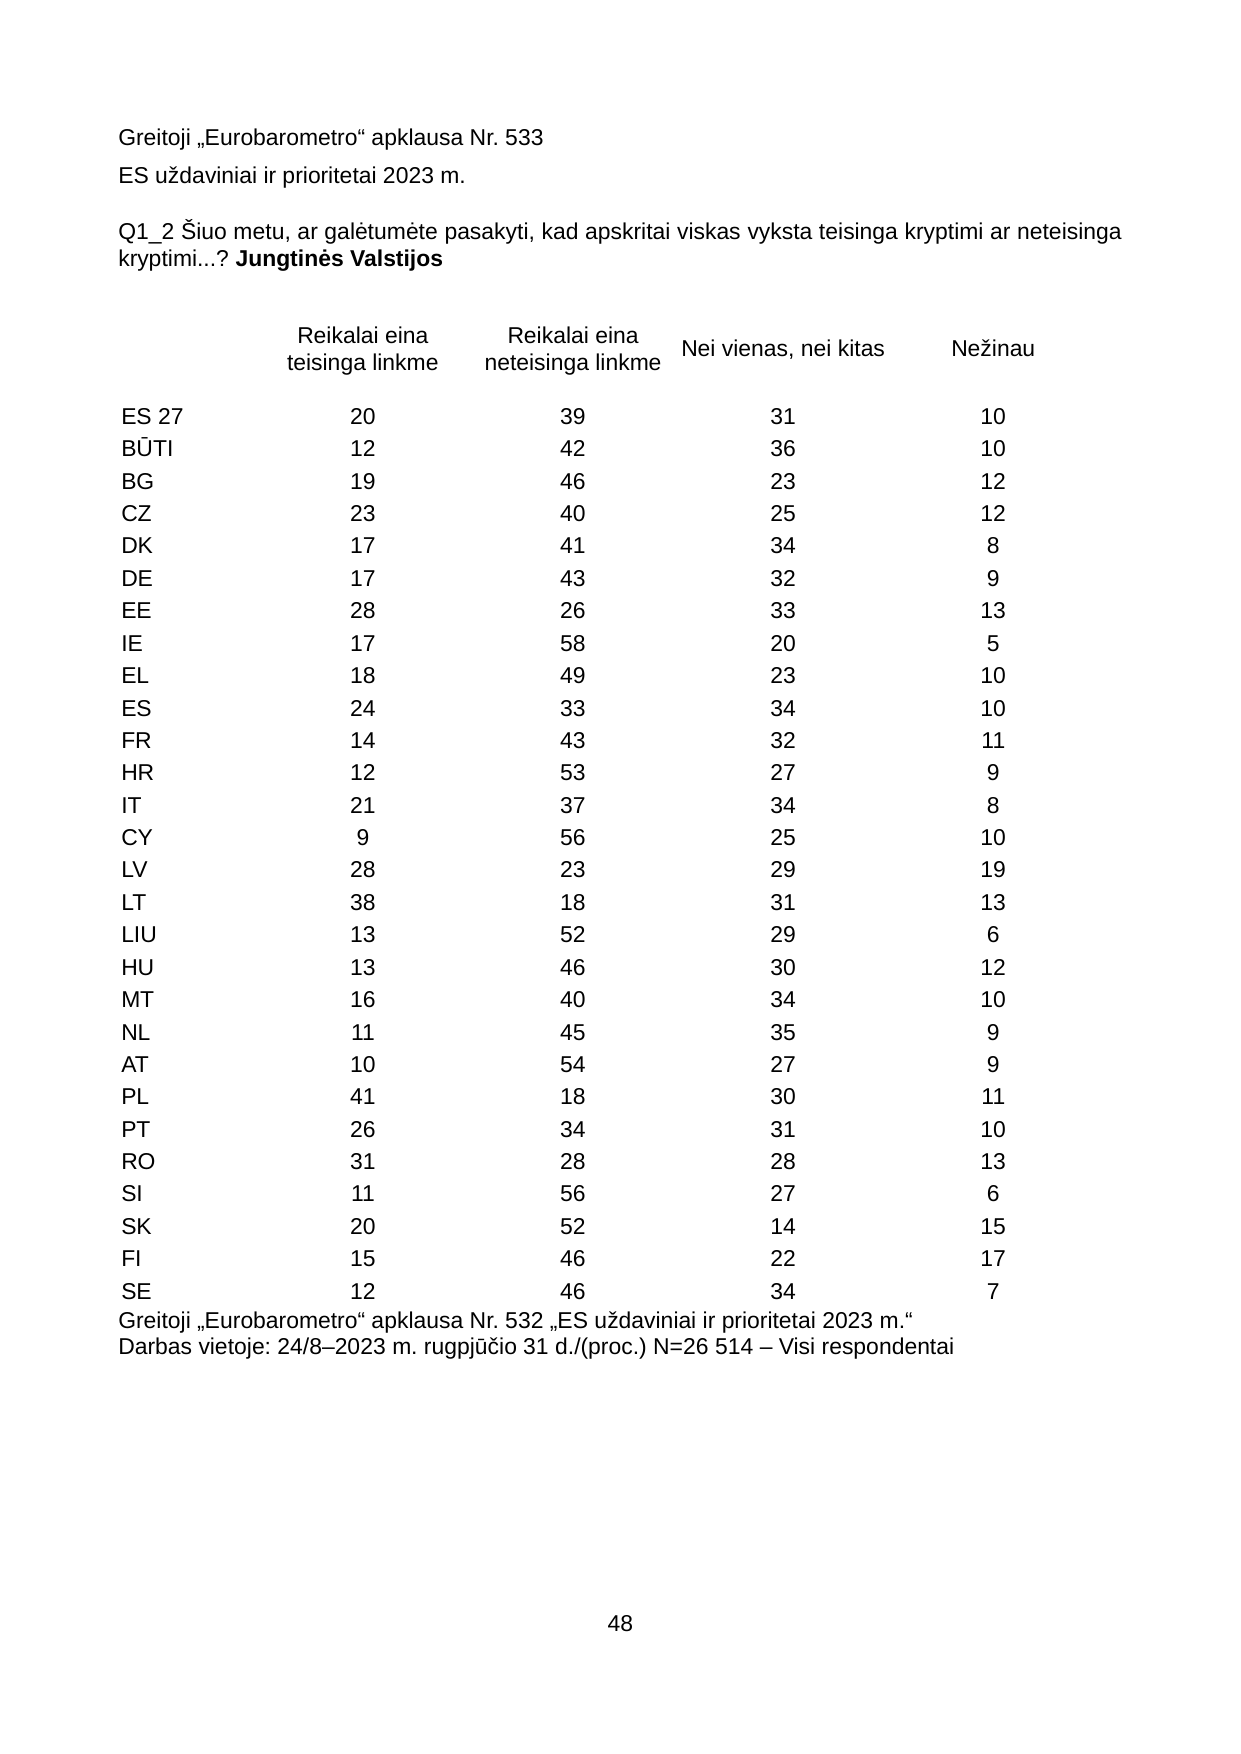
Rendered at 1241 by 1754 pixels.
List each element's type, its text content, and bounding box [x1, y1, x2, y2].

table_cell 34 [678, 530, 888, 562]
table_cell 54 [468, 1048, 678, 1080]
table_cell 8 [888, 530, 1098, 562]
table_cell IT [118, 789, 258, 821]
table_cell 6 [888, 918, 1098, 951]
table_header Nežinau [888, 297, 1098, 400]
table_cell 35 [678, 1015, 888, 1048]
text Darbas vietoje: 24/8–2023 m. rugpjūčio 31 d./(proc.) N=26 514 – Visi respondentai [118, 1333, 1122, 1360]
table_cell RO [118, 1145, 258, 1177]
table_cell 23 [678, 465, 888, 497]
table_cell 9 [888, 1048, 1098, 1080]
table_cell 17 [258, 562, 468, 594]
table_cell BŪTI [118, 432, 258, 465]
table_cell 20 [258, 400, 468, 432]
table_cell 15 [258, 1242, 468, 1274]
table_cell 46 [468, 1275, 678, 1307]
table_header Nei vienas, nei kitas [678, 297, 888, 400]
table_cell 38 [258, 886, 468, 918]
table_cell 46 [468, 1242, 678, 1274]
table_cell 10 [888, 432, 1098, 465]
table_cell EL [118, 659, 258, 691]
table_cell 12 [258, 432, 468, 465]
table_cell 27 [678, 756, 888, 789]
table_cell 19 [258, 465, 468, 497]
table_cell AT [118, 1048, 258, 1080]
table_cell ES 27 [118, 400, 258, 432]
table_cell 36 [678, 432, 888, 465]
table_cell 13 [888, 594, 1098, 627]
table_cell 24 [258, 691, 468, 724]
table_cell 25 [678, 821, 888, 853]
table_cell 46 [468, 951, 678, 983]
table_cell 14 [258, 724, 468, 756]
table_cell 45 [468, 1015, 678, 1048]
table_cell 27 [678, 1048, 888, 1080]
table_cell CY [118, 821, 258, 853]
table_cell BG [118, 465, 258, 497]
table_cell 31 [678, 400, 888, 432]
table_cell 23 [258, 497, 468, 529]
table_cell HU [118, 951, 258, 983]
table_cell 12 [888, 497, 1098, 529]
table_cell 12 [888, 465, 1098, 497]
table_cell 25 [678, 497, 888, 529]
table_cell SE [118, 1275, 258, 1307]
table_cell FR [118, 724, 258, 756]
table_cell 42 [468, 432, 678, 465]
table_cell 26 [258, 1113, 468, 1145]
table_cell 10 [888, 1113, 1098, 1145]
table_cell 34 [678, 1275, 888, 1307]
table_cell 34 [678, 789, 888, 821]
table_cell 11 [258, 1015, 468, 1048]
table_cell 56 [468, 821, 678, 853]
table_cell 20 [678, 627, 888, 659]
table_cell 10 [888, 400, 1098, 432]
table_cell 28 [678, 1145, 888, 1177]
table_cell 17 [258, 530, 468, 562]
table_cell DK [118, 530, 258, 562]
table_cell 18 [468, 1080, 678, 1113]
table_cell 13 [888, 886, 1098, 918]
table_cell 43 [468, 724, 678, 756]
table_cell 21 [258, 789, 468, 821]
table_cell 13 [258, 951, 468, 983]
table_cell LIU [118, 918, 258, 951]
table_cell 10 [888, 659, 1098, 691]
table_cell 11 [888, 724, 1098, 756]
table_cell 28 [258, 854, 468, 886]
table_cell 34 [468, 1113, 678, 1145]
table_cell 17 [258, 627, 468, 659]
table_cell 26 [468, 594, 678, 627]
table_cell 10 [888, 821, 1098, 853]
table_cell 29 [678, 918, 888, 951]
table_cell 34 [678, 691, 888, 724]
table_cell 13 [258, 918, 468, 951]
table_cell PL [118, 1080, 258, 1113]
table_cell HR [118, 756, 258, 789]
table_cell PT [118, 1113, 258, 1145]
table_cell 23 [468, 854, 678, 886]
table_cell SK [118, 1210, 258, 1242]
table_cell DE [118, 562, 258, 594]
table_cell 32 [678, 562, 888, 594]
table_cell 6 [888, 1178, 1098, 1210]
table_cell 41 [468, 530, 678, 562]
table_cell 34 [678, 983, 888, 1015]
table_cell 23 [678, 659, 888, 691]
table_cell 53 [468, 756, 678, 789]
table_cell 18 [468, 886, 678, 918]
table_cell 10 [888, 983, 1098, 1015]
table_cell 49 [468, 659, 678, 691]
table_cell 33 [678, 594, 888, 627]
table_cell 31 [678, 886, 888, 918]
table_cell 27 [678, 1178, 888, 1210]
table_cell 11 [888, 1080, 1098, 1113]
text Q1_2 Šiuo metu, ar galėtumėte pasakyti, kad apskritai viskas vyksta teisinga kryptimi ar neteisinga kryptimi...? Jungtinės Valstijos [118, 218, 1122, 271]
table_cell 31 [678, 1113, 888, 1145]
table_cell 14 [678, 1210, 888, 1242]
table_cell 40 [468, 497, 678, 529]
table_cell 9 [888, 1015, 1098, 1048]
table_cell 17 [888, 1242, 1098, 1274]
table_header [118, 297, 258, 400]
table_cell 22 [678, 1242, 888, 1274]
table_cell 12 [888, 951, 1098, 983]
table_cell 31 [258, 1145, 468, 1177]
table_cell 20 [258, 1210, 468, 1242]
text Greitoji „Eurobarometro“ apklausa Nr. 532 „ES uždaviniai ir prioritetai 2023 m.“ [118, 1307, 1122, 1333]
table_cell EE [118, 594, 258, 627]
table_cell 12 [258, 756, 468, 789]
table_cell 9 [888, 756, 1098, 789]
table_cell 18 [258, 659, 468, 691]
table_cell LT [118, 886, 258, 918]
table_cell 29 [678, 854, 888, 886]
table_cell 56 [468, 1178, 678, 1210]
table_cell 30 [678, 951, 888, 983]
table_cell 9 [888, 562, 1098, 594]
table_cell IE [118, 627, 258, 659]
table_cell 33 [468, 691, 678, 724]
table_cell FI [118, 1242, 258, 1274]
table_cell 32 [678, 724, 888, 756]
table_cell 46 [468, 465, 678, 497]
table_cell 11 [258, 1178, 468, 1210]
table_cell 19 [888, 854, 1098, 886]
table_cell CZ [118, 497, 258, 529]
table_cell 43 [468, 562, 678, 594]
table_cell 16 [258, 983, 468, 1015]
table_cell 13 [888, 1145, 1098, 1177]
table_cell SI [118, 1178, 258, 1210]
table_cell 10 [258, 1048, 468, 1080]
table_cell 10 [888, 691, 1098, 724]
table_cell 7 [888, 1275, 1098, 1307]
table_cell 8 [888, 789, 1098, 821]
table_cell NL [118, 1015, 258, 1048]
table_cell ES [118, 691, 258, 724]
table_cell 40 [468, 983, 678, 1015]
table_cell 39 [468, 400, 678, 432]
table_cell 52 [468, 918, 678, 951]
table_cell 30 [678, 1080, 888, 1113]
table_cell 5 [888, 627, 1098, 659]
table_cell 52 [468, 1210, 678, 1242]
table_cell 28 [258, 594, 468, 627]
table_cell LV [118, 854, 258, 886]
table_cell 9 [258, 821, 468, 853]
table_header Reikalai eina neteisinga linkme [468, 297, 678, 400]
table_cell MT [118, 983, 258, 1015]
table_cell 15 [888, 1210, 1098, 1242]
table_header Reikalai eina teisinga linkme [258, 297, 468, 400]
table_cell 28 [468, 1145, 678, 1177]
table_cell 41 [258, 1080, 468, 1113]
table_cell 12 [258, 1275, 468, 1307]
table_cell 58 [468, 627, 678, 659]
table_cell 37 [468, 789, 678, 821]
